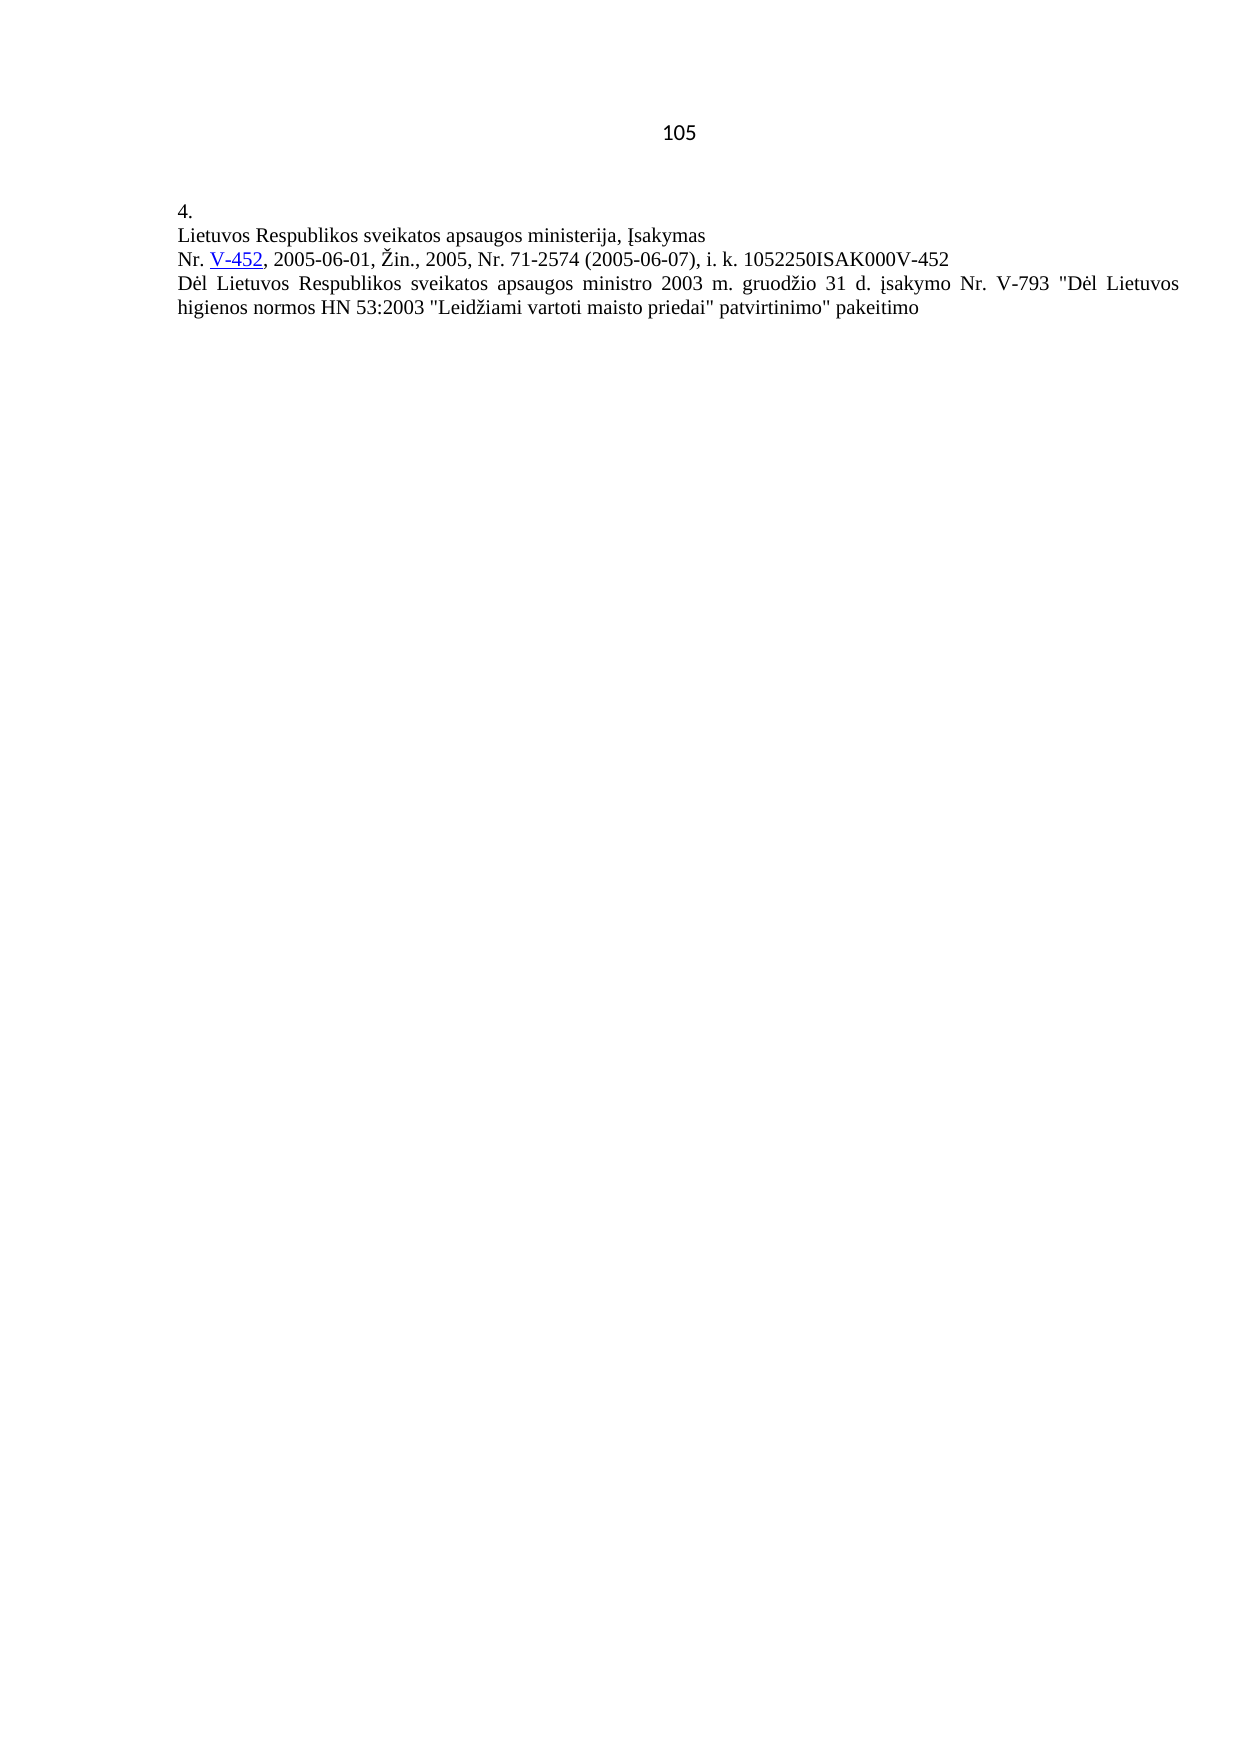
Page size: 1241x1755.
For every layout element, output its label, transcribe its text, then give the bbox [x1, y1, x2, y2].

text Lietuvos Respublikos sveikatos apsaugos ministerija, Įsakymas [177, 223, 1181, 247]
text 4. [177, 199, 1181, 223]
text Nr. V-452, 2005-06-01, Žin., 2005, Nr. 71-2574 (2005-06-07), i. k. 1052250ISAK000V-452 [177, 247, 1181, 271]
text Dėl Lietuvos Respublikos sveikatos apsaugos ministro 2003 m. gruodžio 31 d. įsakymo Nr. V-793 "Dėl Lietuvos higienos normos HN 53:2003 "Leidžiami vartoti maisto priedai" patvirtinimo" pakeitimo [177, 271, 1181, 319]
